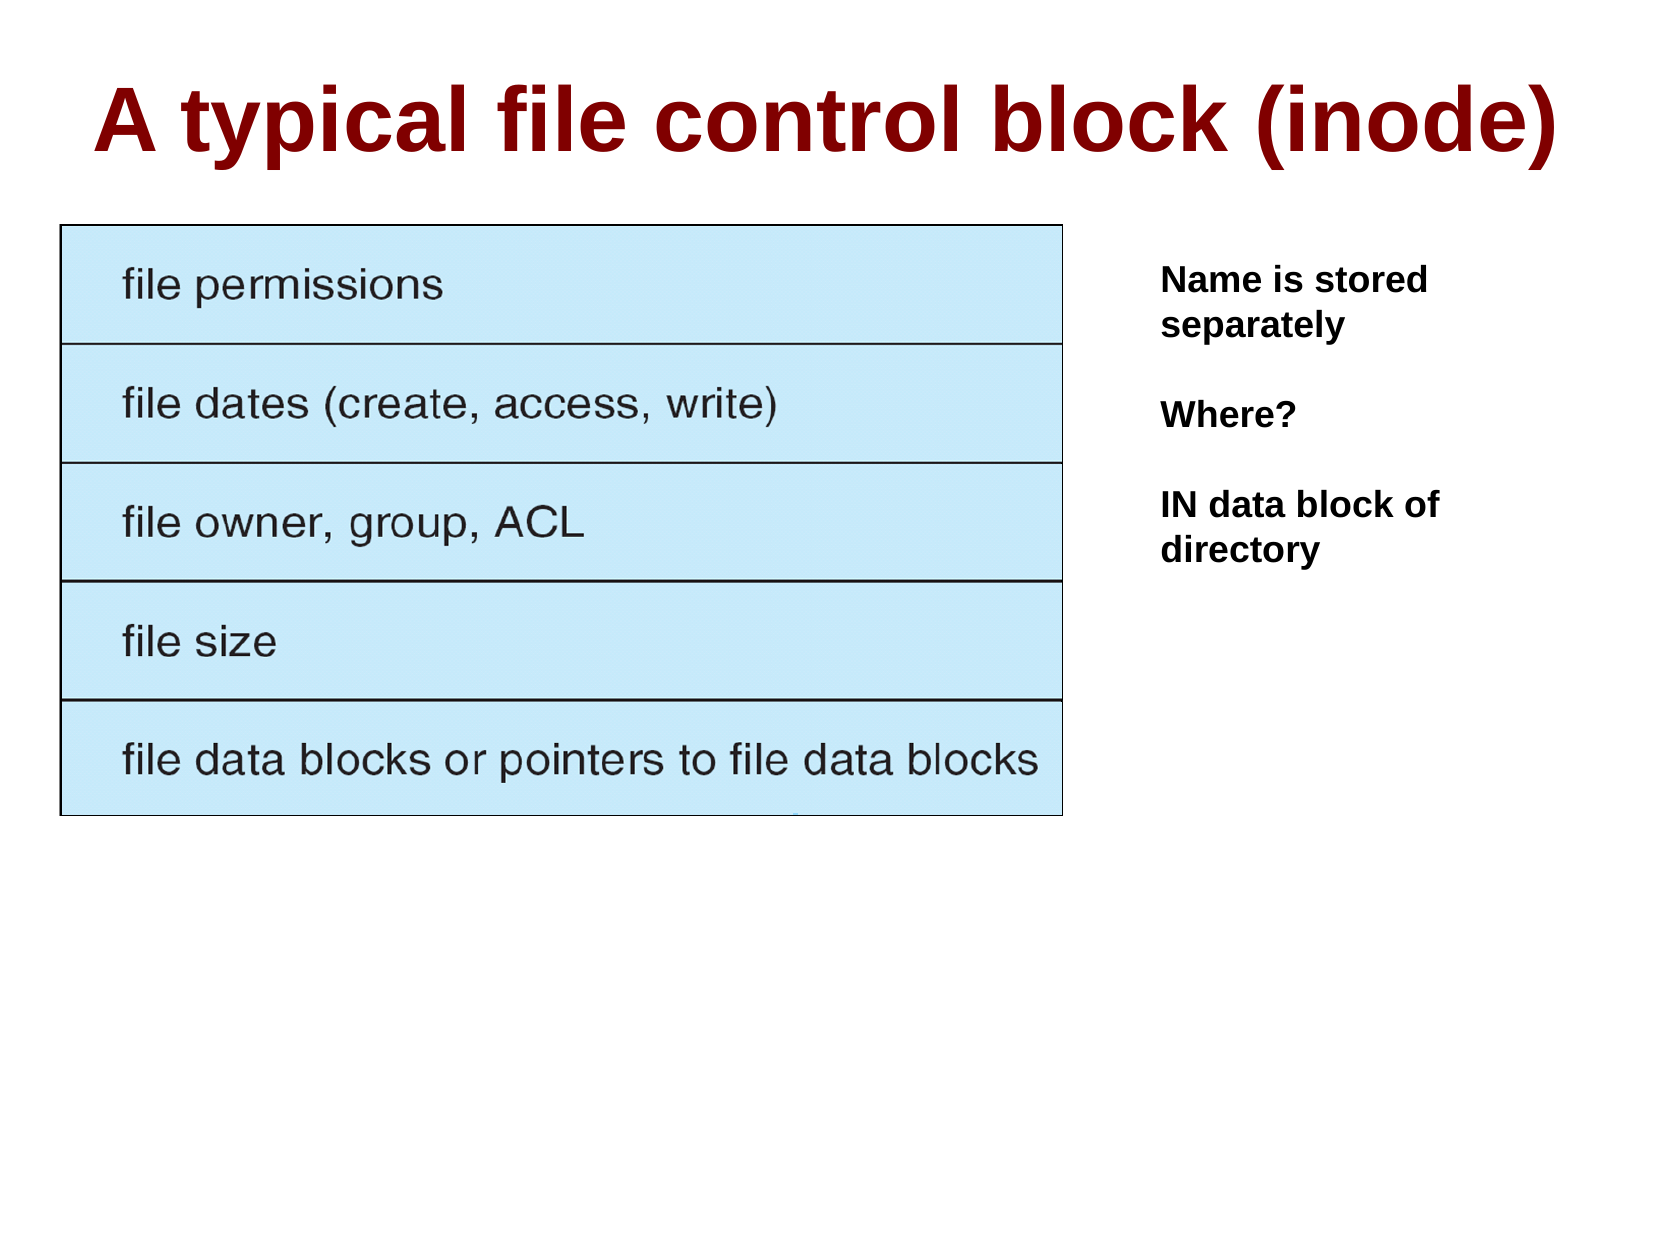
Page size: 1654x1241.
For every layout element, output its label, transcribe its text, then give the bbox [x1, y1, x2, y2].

title A typical file control block (inode) [82, 37, 1571, 193]
text_box Name is stored separately Where? IN data block of directory [1145, 248, 1548, 557]
picture [59, 224, 1063, 816]
